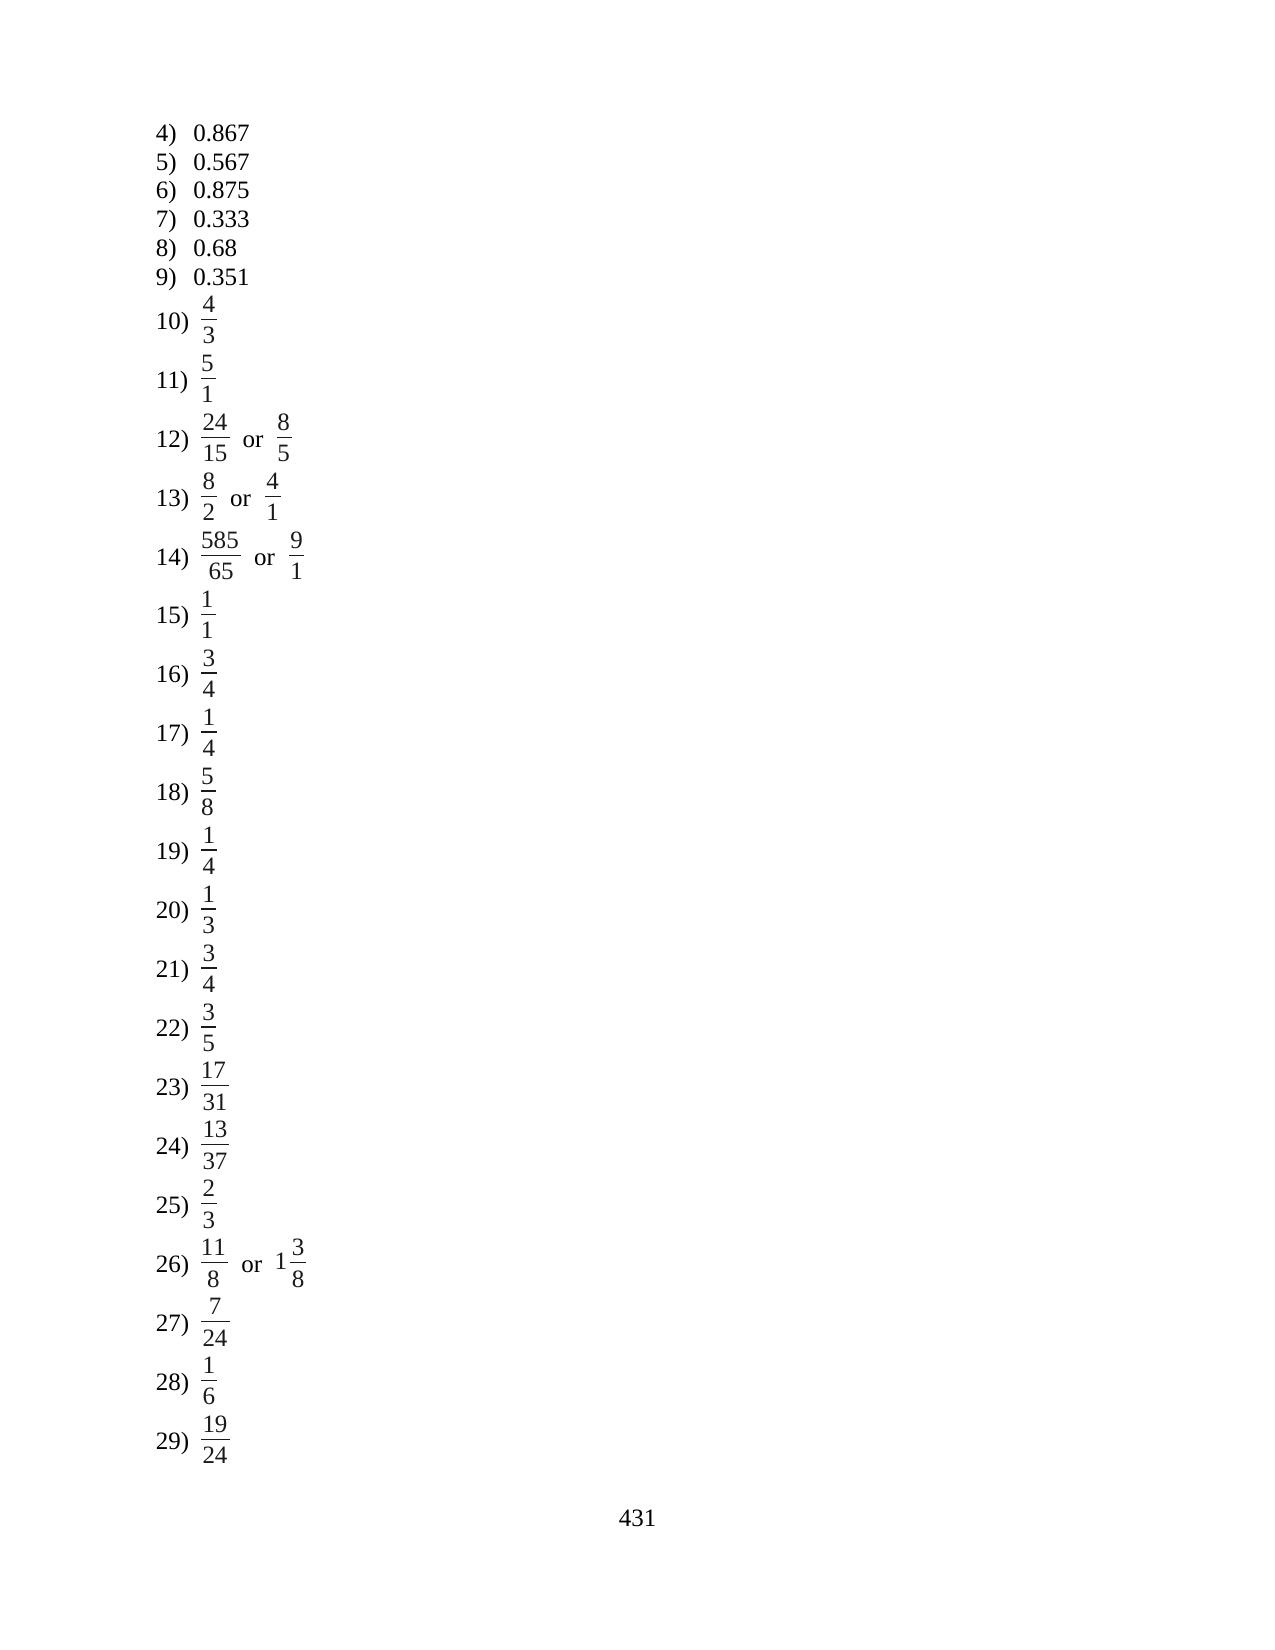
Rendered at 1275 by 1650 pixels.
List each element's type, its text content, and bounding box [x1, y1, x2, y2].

list or [156, 467, 1157, 526]
list or [156, 1234, 1157, 1293]
list or [156, 526, 1157, 585]
list 0.875 [156, 176, 1157, 204]
list 0.68 [156, 233, 1157, 262]
list 0.351 [156, 262, 1157, 291]
list 0.867 [156, 118, 1157, 147]
list or [156, 408, 1157, 467]
list 0.567 [156, 147, 1157, 176]
list 0.333 [156, 204, 1157, 233]
